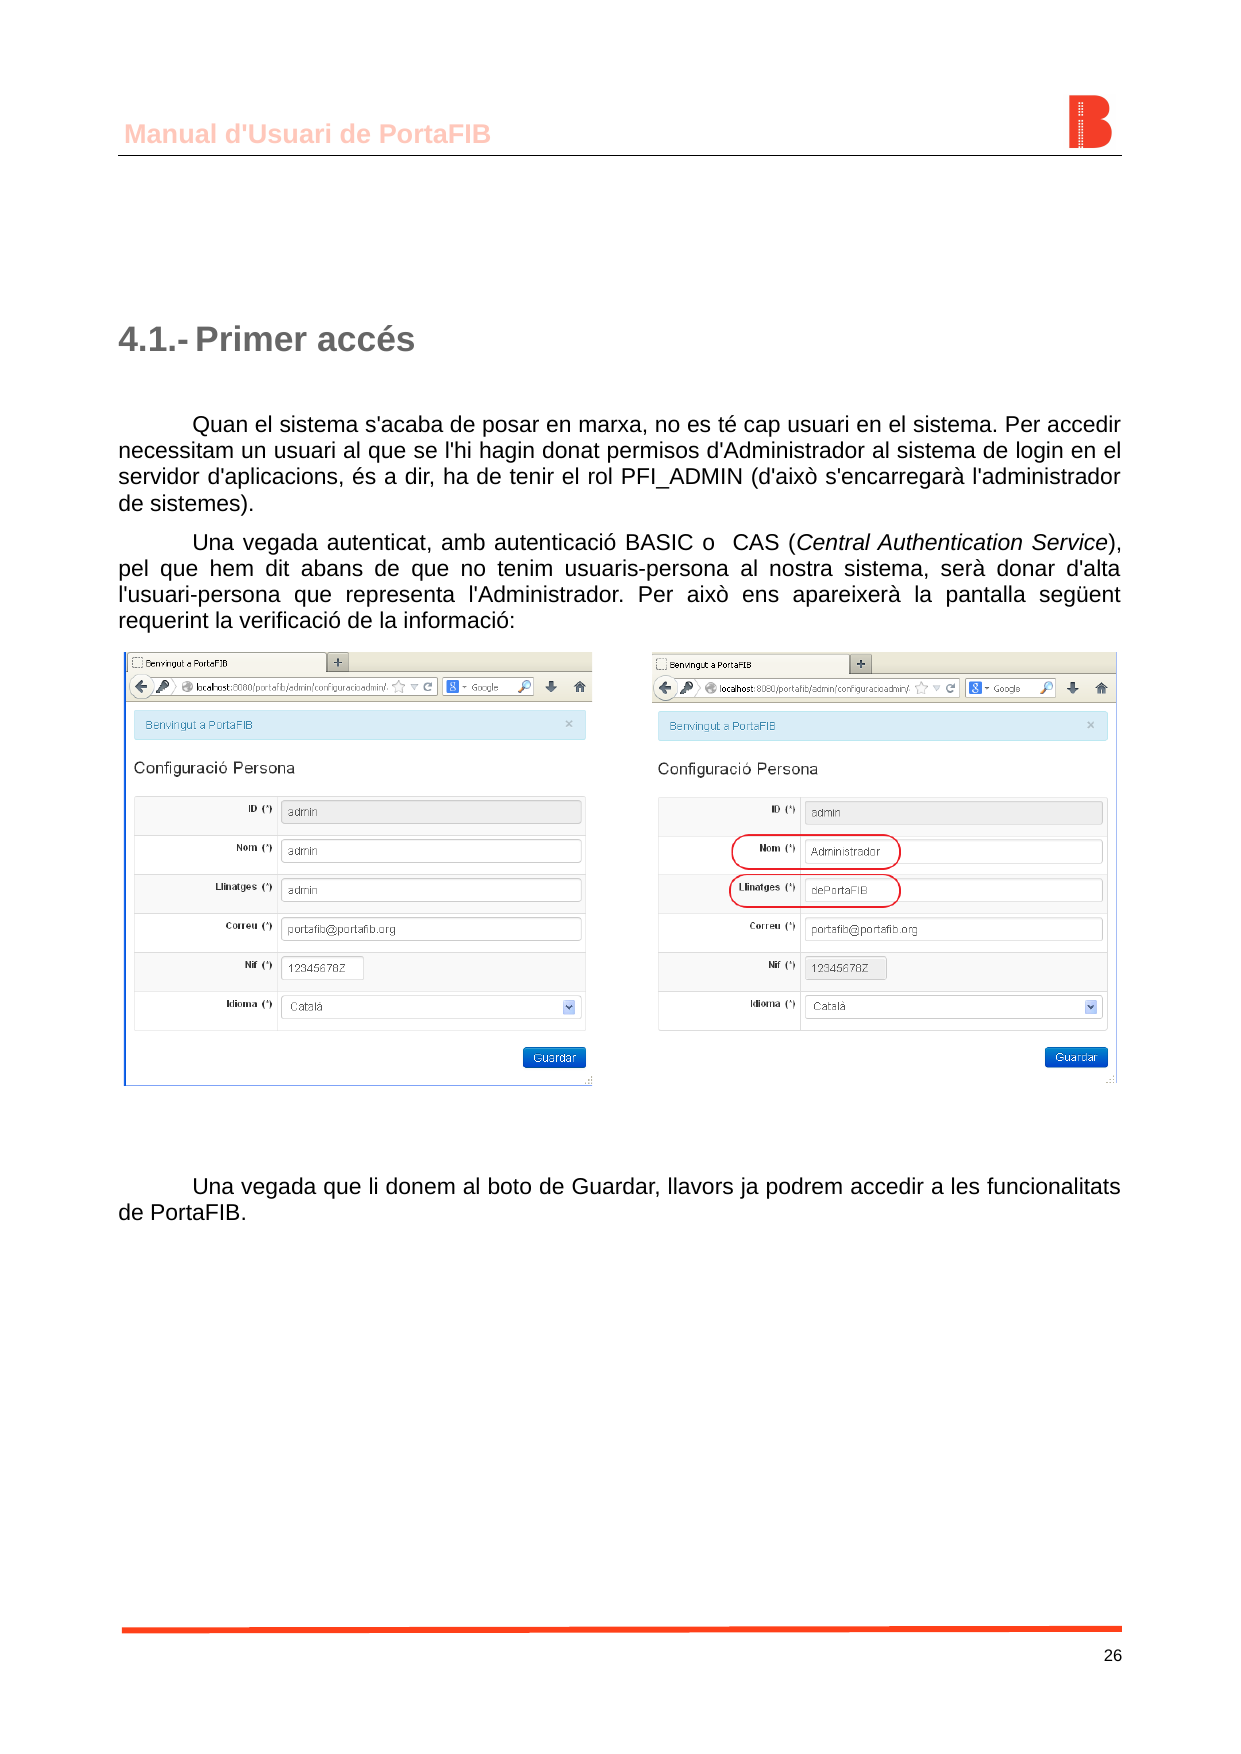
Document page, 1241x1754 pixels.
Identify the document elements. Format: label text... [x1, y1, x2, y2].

picture [652, 652, 1117, 1083]
subtitle Primer accés [118, 318, 1122, 359]
text Quan el sistema s'acaba de posar en marxa, no es té cap usuari en el sistema. Per accedir necessitam un usuari al que se l'hi hagin donat permisos d'Administrador al sistema de login en el servidor d'aplicacions, és a dir, ha de tenir el rol PFI_ADMIN (d'això s'encarregarà l'administrador de sistemes). [118, 411, 1122, 516]
picture [123, 652, 593, 1086]
picture [1063, 94, 1117, 150]
table_header [620, 646, 1122, 1134]
text Una vegada autenticat, amb autenticació BASIC o CAS (Central Authentication Service), pel que hem dit abans de que no tenim usuaris-persona al nostra sistema, serà donar d'alta l'usuari-persona que representa l'Administrador. Per això ens apareixerà la pantalla següent requerint la verificació de la informació: [118, 528, 1122, 634]
text Una vegada que li donem al boto de Guardar, llavors ja podrem accedir a les funcionalitats de PortaFIB. [118, 1173, 1122, 1225]
table_header [118, 646, 620, 1134]
